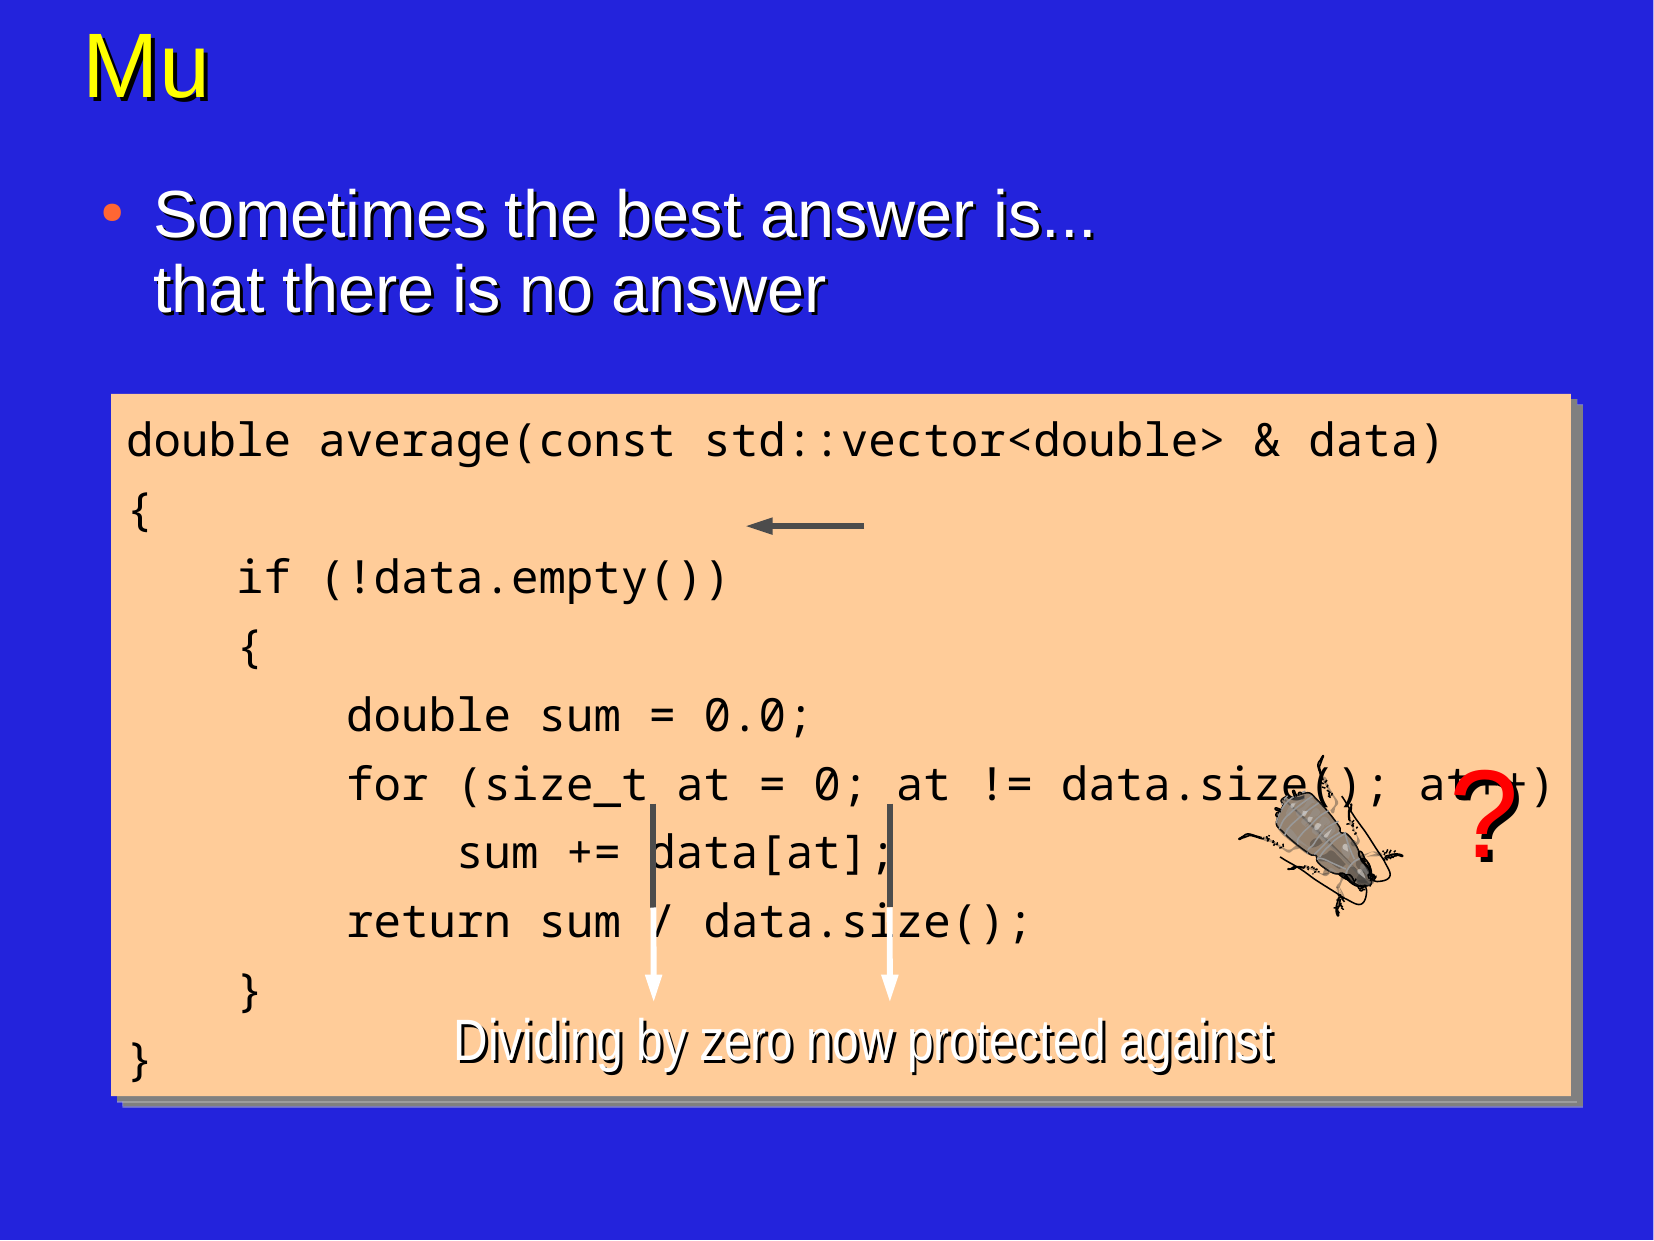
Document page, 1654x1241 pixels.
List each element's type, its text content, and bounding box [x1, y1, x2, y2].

text_box [1347, 833, 1360, 858]
text_box double average(const std::vector<double> & data) { if (!data.empty()) { double sum = 0.0; for (size_t at = 0; at != data.size(); at++) sum += data[at]; return sum / data.size(); } } [111, 393, 1571, 1097]
text_box [1316, 860, 1346, 877]
text_box ? [1434, 736, 1607, 941]
text_box [1335, 877, 1345, 896]
text_box [1306, 865, 1315, 871]
text_box [1365, 851, 1380, 857]
text_box [1276, 792, 1344, 858]
list Sometimes the best answer is... that there is no answer [82, 177, 1571, 1182]
text_box [1348, 860, 1375, 887]
text_box Dividing by zero now protected against [439, 994, 1372, 1081]
text_box [1281, 797, 1290, 804]
text_box [1322, 836, 1353, 868]
title Mu [82, 2, 1571, 130]
